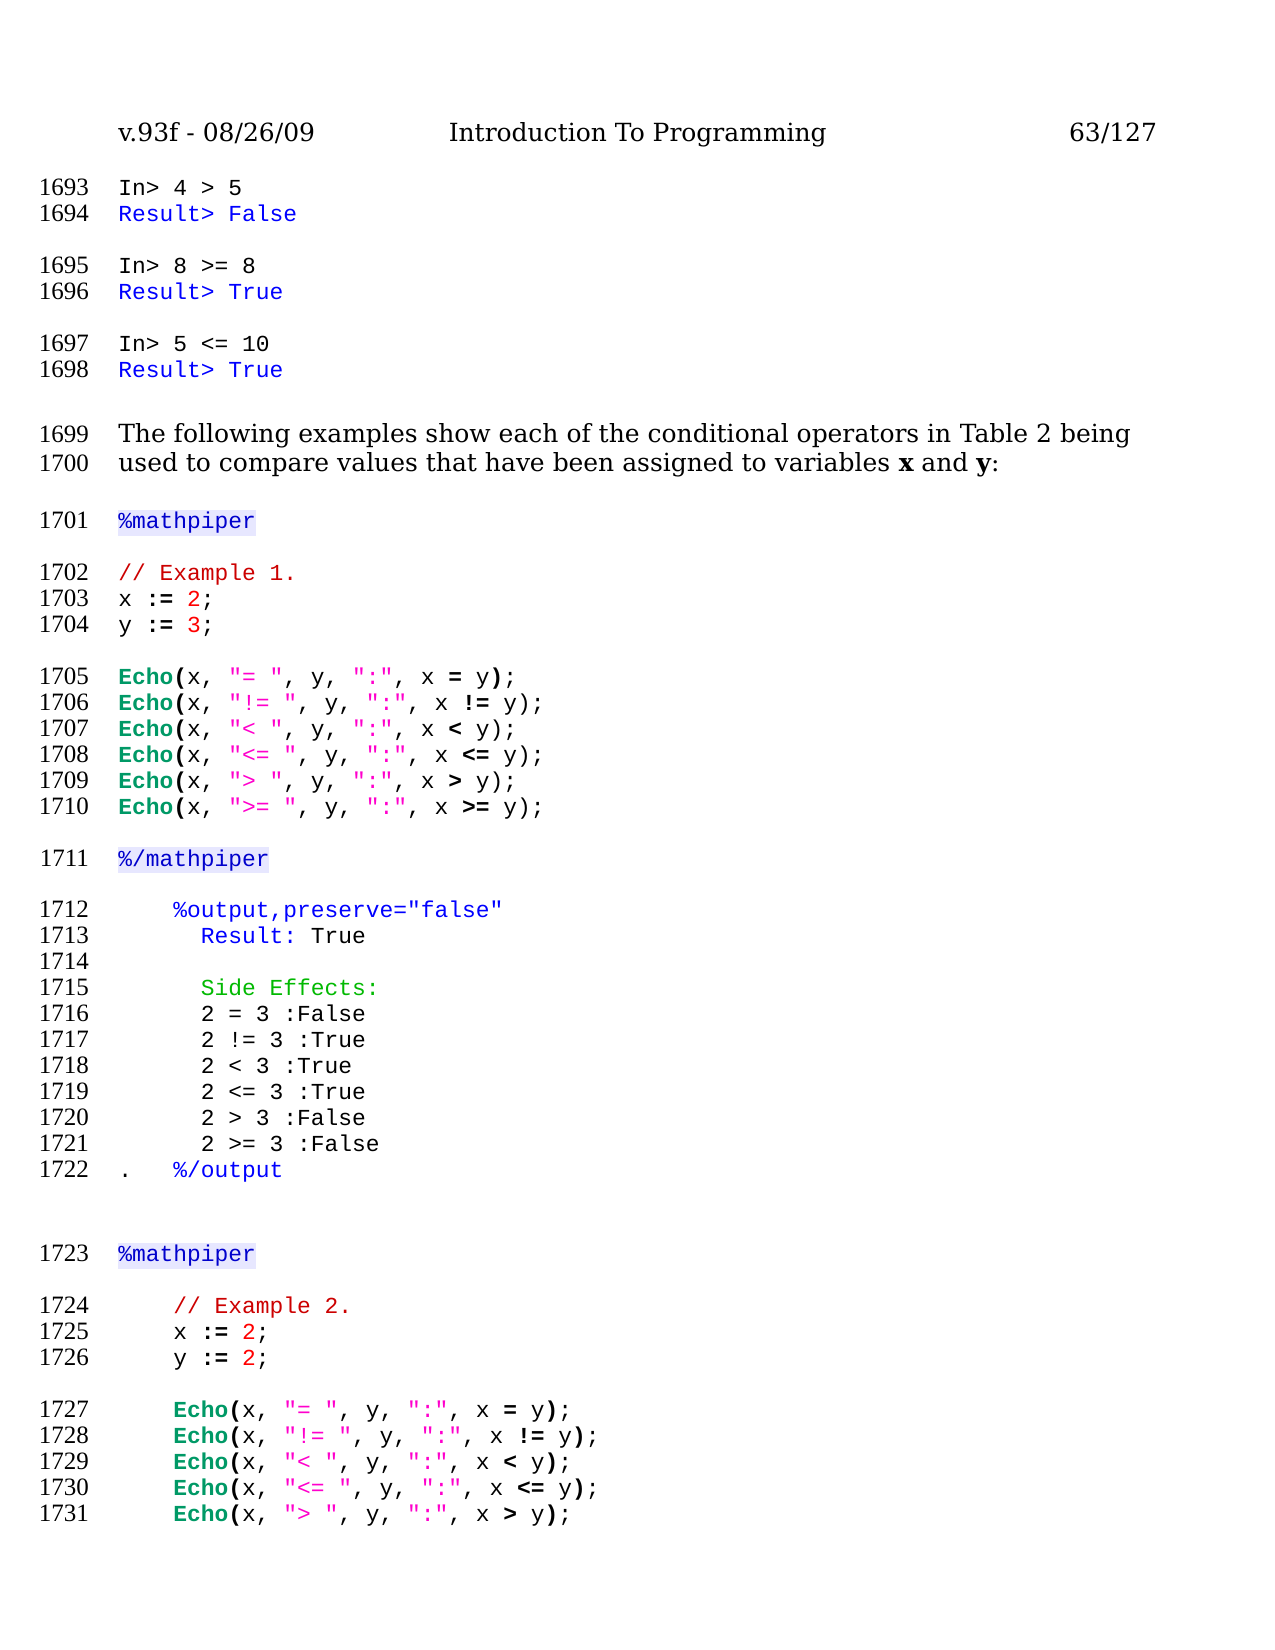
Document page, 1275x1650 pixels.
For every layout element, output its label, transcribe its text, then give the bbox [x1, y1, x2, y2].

text 2 != 3 :True [118, 1028, 1157, 1054]
text x := 2; [118, 587, 1157, 613]
text Side Effects: [118, 977, 1157, 1002]
text // Example 1. [118, 562, 1157, 587]
text 2 <= 3 :True [118, 1080, 1157, 1106]
text y := 3; [118, 613, 1157, 639]
text Echo(x, "< ", y, ":", x < y); [118, 717, 1157, 743]
text Echo(x, "> ", y, ":", x > y); [118, 769, 1157, 795]
text // Example 2. [118, 1294, 1157, 1321]
text x := 2; [118, 1321, 1157, 1346]
text In> 4 > 5 [118, 177, 1157, 203]
text In> 8 >= 8 [118, 254, 1157, 281]
text Echo(x, "!= ", y, ":", x != y); [118, 1424, 1157, 1450]
text The following examples show each of the conditional operators in Table 2 being used to compare values that have been assigned to variables x and y: [118, 419, 1157, 478]
text Echo(x, ">= ", y, ":", x >= y); [118, 795, 1157, 821]
text Echo(x, "= ", y, ":", x = y); [118, 665, 1157, 691]
text Result> True [118, 281, 1157, 306]
text Echo(x, "= ", y, ":", x = y); [118, 1398, 1157, 1424]
text Echo(x, "> ", y, ":", x > y); [118, 1502, 1157, 1528]
text %mathpiper [118, 510, 1157, 536]
text Echo(x, "< ", y, ":", x < y); [118, 1450, 1157, 1476]
text Result> True [118, 358, 1157, 384]
text Echo(x, "!= ", y, ":", x != y); [118, 691, 1157, 717]
text %output,preserve="false" [118, 899, 1157, 925]
text Result: True [118, 925, 1157, 951]
text . %/output [118, 1158, 1157, 1184]
text y := 2; [118, 1346, 1157, 1372]
text Echo(x, "<= ", y, ":", x <= y); [118, 743, 1157, 769]
text 2 = 3 :False [118, 1002, 1157, 1028]
text 2 < 3 :True [118, 1054, 1157, 1080]
text %mathpiper [118, 1243, 1157, 1269]
text 2 >= 3 :False [118, 1132, 1157, 1158]
text 2 > 3 :False [118, 1106, 1157, 1132]
text Result> False [118, 203, 1157, 229]
text %/mathpiper [118, 847, 1157, 873]
text In> 5 <= 10 [118, 332, 1157, 358]
text Echo(x, "<= ", y, ":", x <= y); [118, 1476, 1157, 1502]
